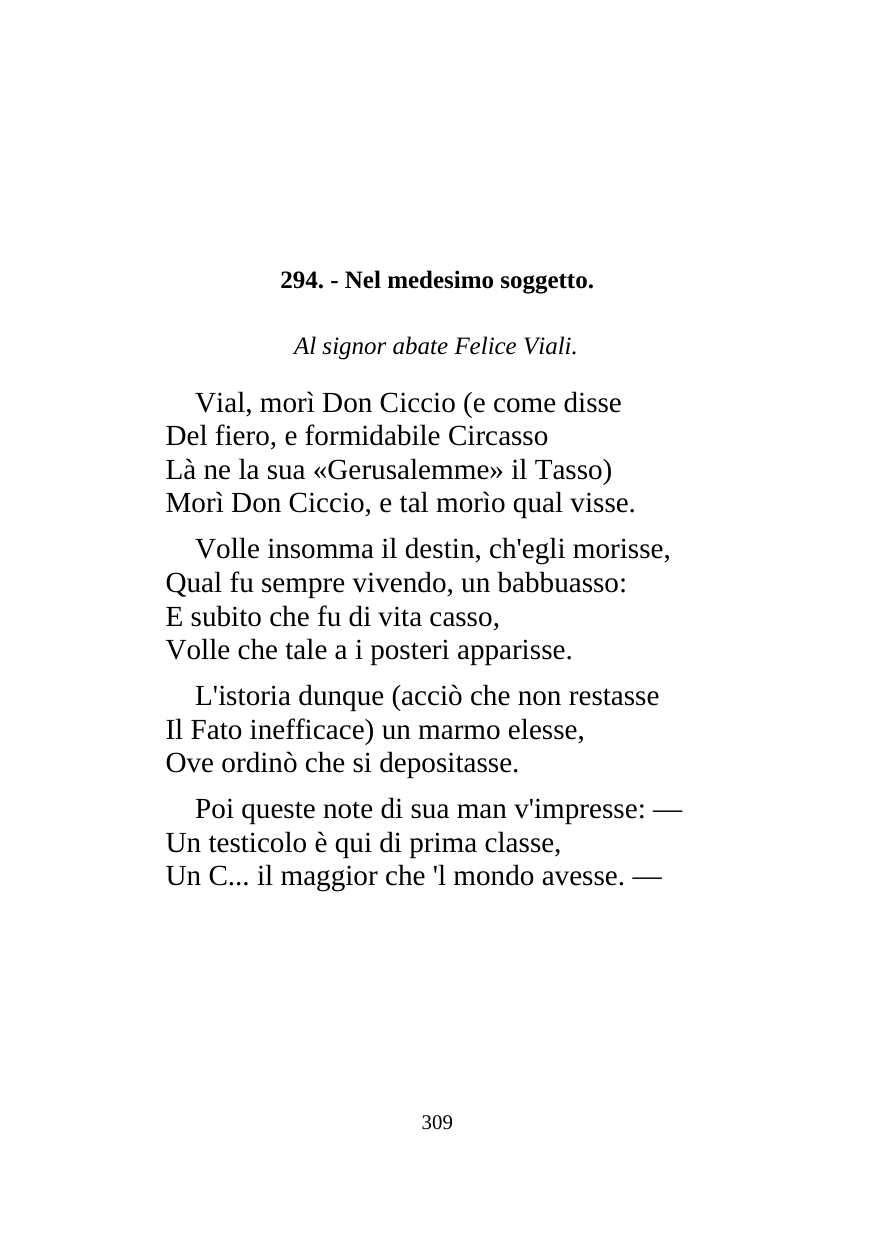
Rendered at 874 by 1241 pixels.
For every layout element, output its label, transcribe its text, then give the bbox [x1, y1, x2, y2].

text Poi queste note di sua man v'impresse: — Un testicolo è qui di prima classe, Un C... il maggior che 'l mondo avesse. — [165, 791, 768, 892]
text Vial, morì Don Ciccio (e come disse Del fiero, e formidabile Circasso Là ne la sua «Gerusalemme» il Tasso) Morì Don Ciccio, e tal morìo qual visse. [165, 385, 768, 519]
text Volle insomma il destin, ch'egli morisse, Qual fu sempre vivendo, un babbuasso: E subito che fu di vita casso, Volle che tale a i posteri apparisse. [165, 532, 768, 666]
text L'istoria dunque (acciò che non restasse Il Fato inefficace) un marmo elesse, Ove ordinò che si depositasse. [165, 678, 768, 779]
subtitle Al signor abate Felice Viali. [106, 331, 768, 360]
text 294. - Nel medesimo soggetto. [106, 265, 768, 294]
